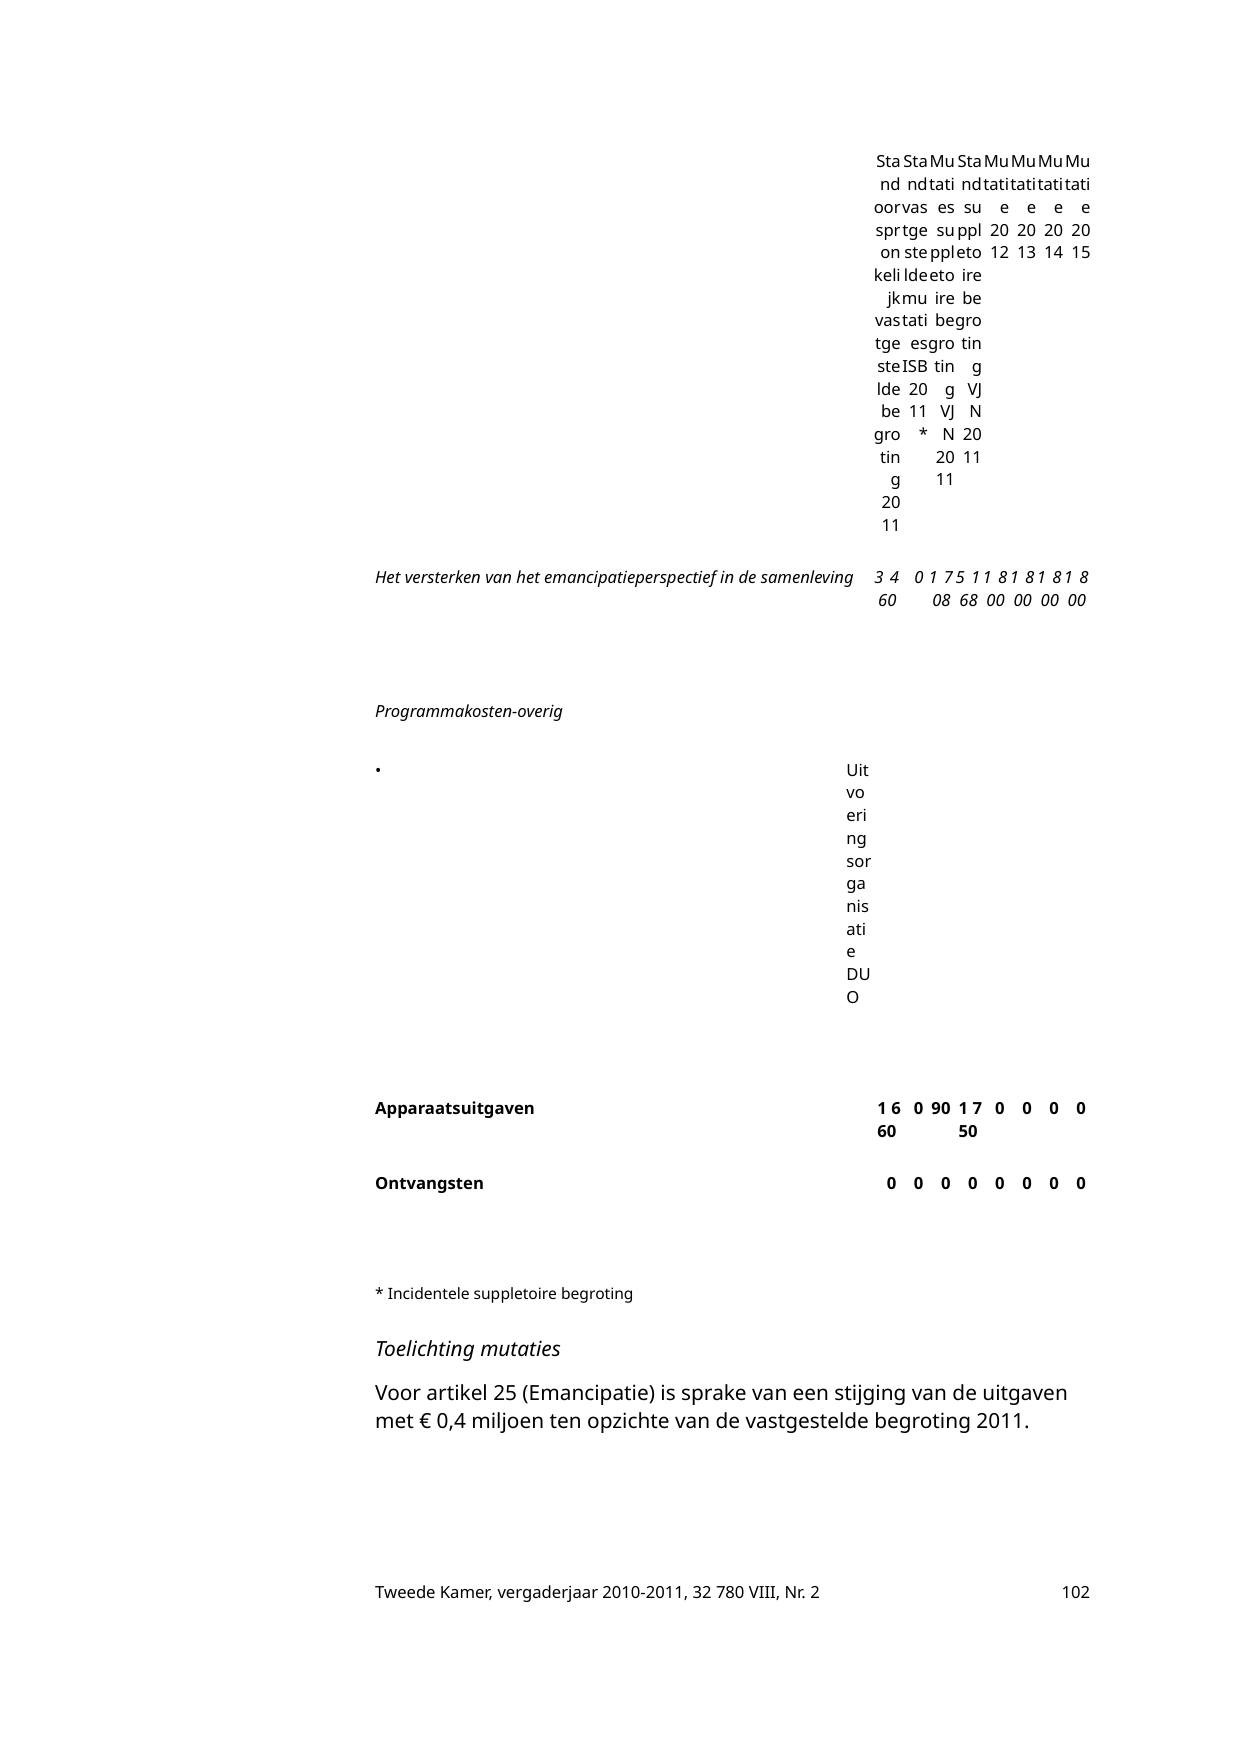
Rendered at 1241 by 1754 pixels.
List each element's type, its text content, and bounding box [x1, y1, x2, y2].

table_cell [1009, 758, 1036, 1038]
table_cell [846, 1038, 873, 1097]
table_cell [375, 1038, 846, 1097]
table_header [375, 150, 846, 566]
table_cell 1 800 [1036, 566, 1063, 641]
table_cell [955, 758, 982, 1038]
table_cell Uitvoeringsorganisatie DUO [846, 758, 873, 1038]
table_cell [1036, 1038, 1063, 1097]
table_cell [900, 758, 927, 1038]
table_cell 0 [873, 1172, 900, 1225]
table_cell [982, 1038, 1009, 1097]
table_header Mutaties suppletoire begroting VJN 2011 [928, 150, 954, 566]
table_cell [982, 700, 1009, 758]
table_cell Apparaatsuitgaven [375, 1097, 873, 1172]
table_cell Ontvangsten [375, 1172, 873, 1225]
table_cell [375, 641, 846, 700]
table_cell [900, 700, 927, 758]
table_header [846, 150, 873, 566]
table_cell [1063, 641, 1090, 700]
table_cell Programmakosten-overig [375, 700, 873, 758]
table_cell 0 [900, 566, 927, 641]
table_cell [873, 1038, 900, 1097]
table_cell [900, 1038, 927, 1097]
table_cell [1036, 641, 1063, 700]
table_cell 1 800 [1009, 566, 1036, 641]
table_cell 0 [1009, 1097, 1036, 1172]
table_cell • [375, 758, 846, 1038]
table_cell [928, 1038, 954, 1097]
table_cell [982, 641, 1009, 700]
table_header Mutatie 2015 [1063, 150, 1090, 566]
table_cell Het versterken van het emancipatieperspectief in de samenleving [375, 566, 873, 641]
table_cell 1 800 [1063, 566, 1090, 641]
table_cell [846, 641, 873, 700]
table_cell 0 [928, 1172, 954, 1225]
table_cell 0 [1036, 1172, 1063, 1225]
table_cell 0 [1063, 1097, 1090, 1172]
table_cell 0 [900, 1097, 927, 1172]
table_header Mutatie 2012 [982, 150, 1009, 566]
text Toelichting mutaties [375, 1334, 1090, 1363]
table_cell [873, 641, 900, 700]
table_cell 1 708 [928, 566, 954, 641]
table_header Stand suppletoire begroting VJN 2011 [955, 150, 982, 566]
table_header Stand oorspronkelijk vastgestelde begroting 2011 [873, 150, 900, 566]
table_header Mutatie 2013 [1009, 150, 1036, 566]
table_cell [955, 700, 982, 758]
table_cell 1 660 [873, 1097, 900, 1172]
table_cell [955, 1038, 982, 1097]
text * Incidentele suppletoire begroting [375, 1283, 1090, 1304]
table_cell 1 800 [982, 566, 1009, 641]
table_cell 0 [1036, 1097, 1063, 1172]
table_cell 3 460 [873, 566, 900, 641]
table_cell 0 [1009, 1172, 1036, 1225]
table_cell [1036, 758, 1063, 1038]
table_cell 0 [982, 1097, 1009, 1172]
table_cell [1063, 700, 1090, 758]
table_cell [1009, 700, 1036, 758]
table_cell 0 [955, 1172, 982, 1225]
table_cell [955, 641, 982, 700]
table_cell [1063, 758, 1090, 1038]
table_cell 0 [1063, 1172, 1090, 1225]
table_cell [1063, 1038, 1090, 1097]
table_cell 1 750 [955, 1097, 982, 1172]
table_cell [1009, 1038, 1036, 1097]
table_cell 5 168 [955, 566, 982, 641]
table_header Stand vastgestelde mutaties ISB 2011* [900, 150, 927, 566]
table_cell 90 [928, 1097, 954, 1172]
table_cell [982, 758, 1009, 1038]
table_cell [928, 641, 954, 700]
table_cell [900, 641, 927, 700]
text Voor artikel 25 (Emancipatie) is sprake van een stijging van de uitgaven met € 0,4 miljoen ten opzichte van de vastgestelde begroting 2011. [375, 1378, 1090, 1435]
table_cell [873, 700, 900, 758]
table_cell [1036, 700, 1063, 758]
table_header Mutatie 2014 [1036, 150, 1063, 566]
table_cell [873, 758, 900, 1038]
table_cell [928, 758, 954, 1038]
table_cell 0 [982, 1172, 1009, 1225]
table_cell [1009, 641, 1036, 700]
table_cell 0 [900, 1172, 927, 1225]
table_cell [928, 700, 954, 758]
